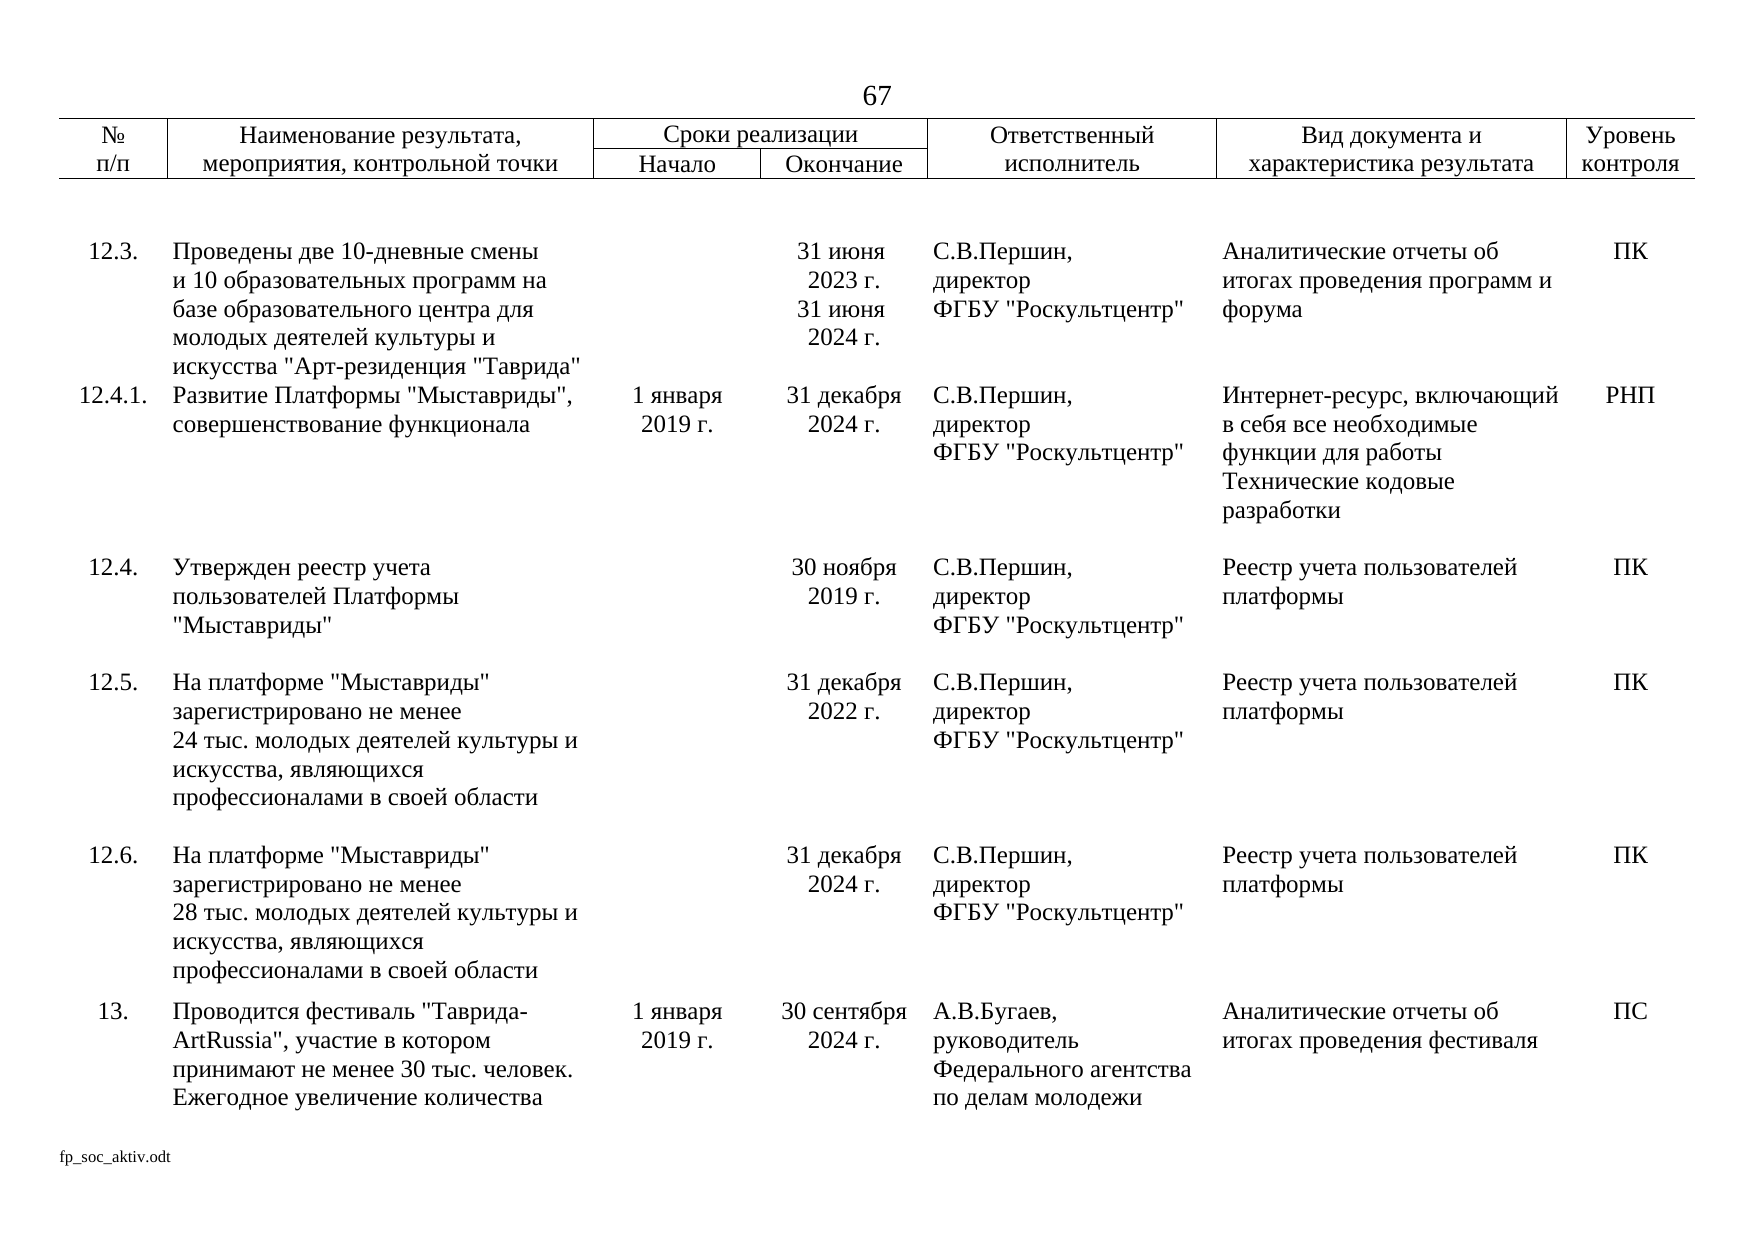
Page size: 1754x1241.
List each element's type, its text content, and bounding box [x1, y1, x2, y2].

table_cell 12.6. [59, 840, 167, 996]
table_cell Проведены две 10-дневные смены и 10 образовательных программ на базе образовательного центра для молодых деятелей культуры и искусства "Арт-резиденция "Таврида" [167, 236, 594, 380]
table_cell Развитие Платформы "Мыставриды", совершенствование функционала [167, 380, 594, 552]
table_cell 30 сентября 2024 г. [760, 996, 927, 1111]
table_cell 31 декабря 2022 г. [760, 668, 927, 840]
table_header № п/п [59, 119, 167, 178]
table_header Ответственный исполнитель [928, 119, 1216, 178]
table_cell [928, 208, 1217, 236]
table_cell Проводится фестиваль "Таврида-ArtRussia", участие в котором принимают не менее 30 тыс. человек. Ежегодное увеличение количества [167, 996, 594, 1111]
table_cell ПК [1566, 236, 1695, 380]
table_cell А.В.Бугаев, руководитель Федерального агентства по делам молодежи [928, 996, 1217, 1111]
table_cell 1 января 2019 г. [594, 996, 760, 1111]
table_cell 12.5. [59, 668, 167, 840]
table_cell Аналитические отчеты об итогах проведения фестиваля [1217, 996, 1566, 1111]
table_cell ПК [1566, 840, 1695, 996]
table_cell Начало [594, 149, 760, 178]
table_header Сроки реализации [594, 119, 927, 148]
table_cell [594, 840, 760, 996]
table_cell 30 ноября 2019 г. [760, 553, 927, 667]
table_cell РНП [1566, 380, 1695, 552]
table_cell С.В.Першин, директор ФГБУ "Роскультцентр" [928, 380, 1217, 552]
table_cell [594, 553, 760, 667]
table_cell [167, 179, 594, 207]
table_cell На платформе "Мыставриды" зарегистрировано не менее 24 тыс. молодых деятелей культуры и искусства, являющихся профессионалами в своей области [167, 668, 594, 840]
table_cell [594, 236, 760, 380]
table_cell [1566, 179, 1695, 207]
table_cell [594, 668, 760, 840]
table_cell [760, 208, 927, 236]
table_cell [594, 208, 760, 236]
table_header Вид документа и характеристика результата [1217, 119, 1566, 178]
table_cell [59, 208, 167, 236]
table_cell 1 января 2019 г. [594, 380, 760, 552]
table_cell С.В.Першин, директор ФГБУ "Роскультцентр" [928, 236, 1217, 380]
table_cell [167, 208, 594, 236]
table_header Уровень контроля [1567, 119, 1695, 178]
table_cell Утвержден реестр учета пользователей Платформы "Мыставриды" [167, 553, 594, 667]
table_cell Интернет-ресурс, включающий в себя все необходимые функции для работы Технические кодовые разработки [1217, 380, 1566, 552]
table_cell 31 июня 2023 г. 31 июня 2024 г. [760, 236, 927, 380]
table_cell [594, 179, 760, 207]
table_cell 31 декабря 2024 г. [760, 380, 927, 552]
table_cell С.В.Першин, директор ФГБУ "Роскультцентр" [928, 668, 1217, 840]
table_cell 12.4. [59, 553, 167, 667]
table_cell Окончание [761, 149, 927, 178]
table_cell 12.3. [59, 236, 167, 380]
table_cell Реестр учета пользователей платформы [1217, 553, 1566, 667]
table_cell [1217, 208, 1566, 236]
table_cell [760, 179, 927, 207]
table_header Наименование результата, мероприятия, контрольной точки [168, 119, 593, 178]
table_cell [928, 179, 1217, 207]
table_cell [1566, 208, 1695, 236]
table_cell На платформе "Мыставриды" зарегистрировано не менее 28 тыс. молодых деятелей культуры и искусства, являющихся профессионалами в своей области [167, 840, 594, 996]
table_cell ПС [1566, 996, 1695, 1111]
table_cell С.В.Першин, директор ФГБУ "Роскультцентр" [928, 840, 1217, 996]
table_cell Реестр учета пользователей платформы [1217, 668, 1566, 840]
table_cell 31 декабря 2024 г. [760, 840, 927, 996]
table_cell 12.4.1. [59, 380, 167, 552]
table_cell ПК [1566, 553, 1695, 667]
table_cell [1217, 179, 1566, 207]
table_cell ПК [1566, 668, 1695, 840]
table_cell 13. [59, 996, 167, 1111]
table_cell Аналитические отчеты об итогах проведения программ и форума [1217, 236, 1566, 380]
table_cell [59, 179, 167, 207]
table_cell С.В.Першин, директор ФГБУ "Роскультцентр" [928, 553, 1217, 667]
table_cell Реестр учета пользователей платформы [1217, 840, 1566, 996]
